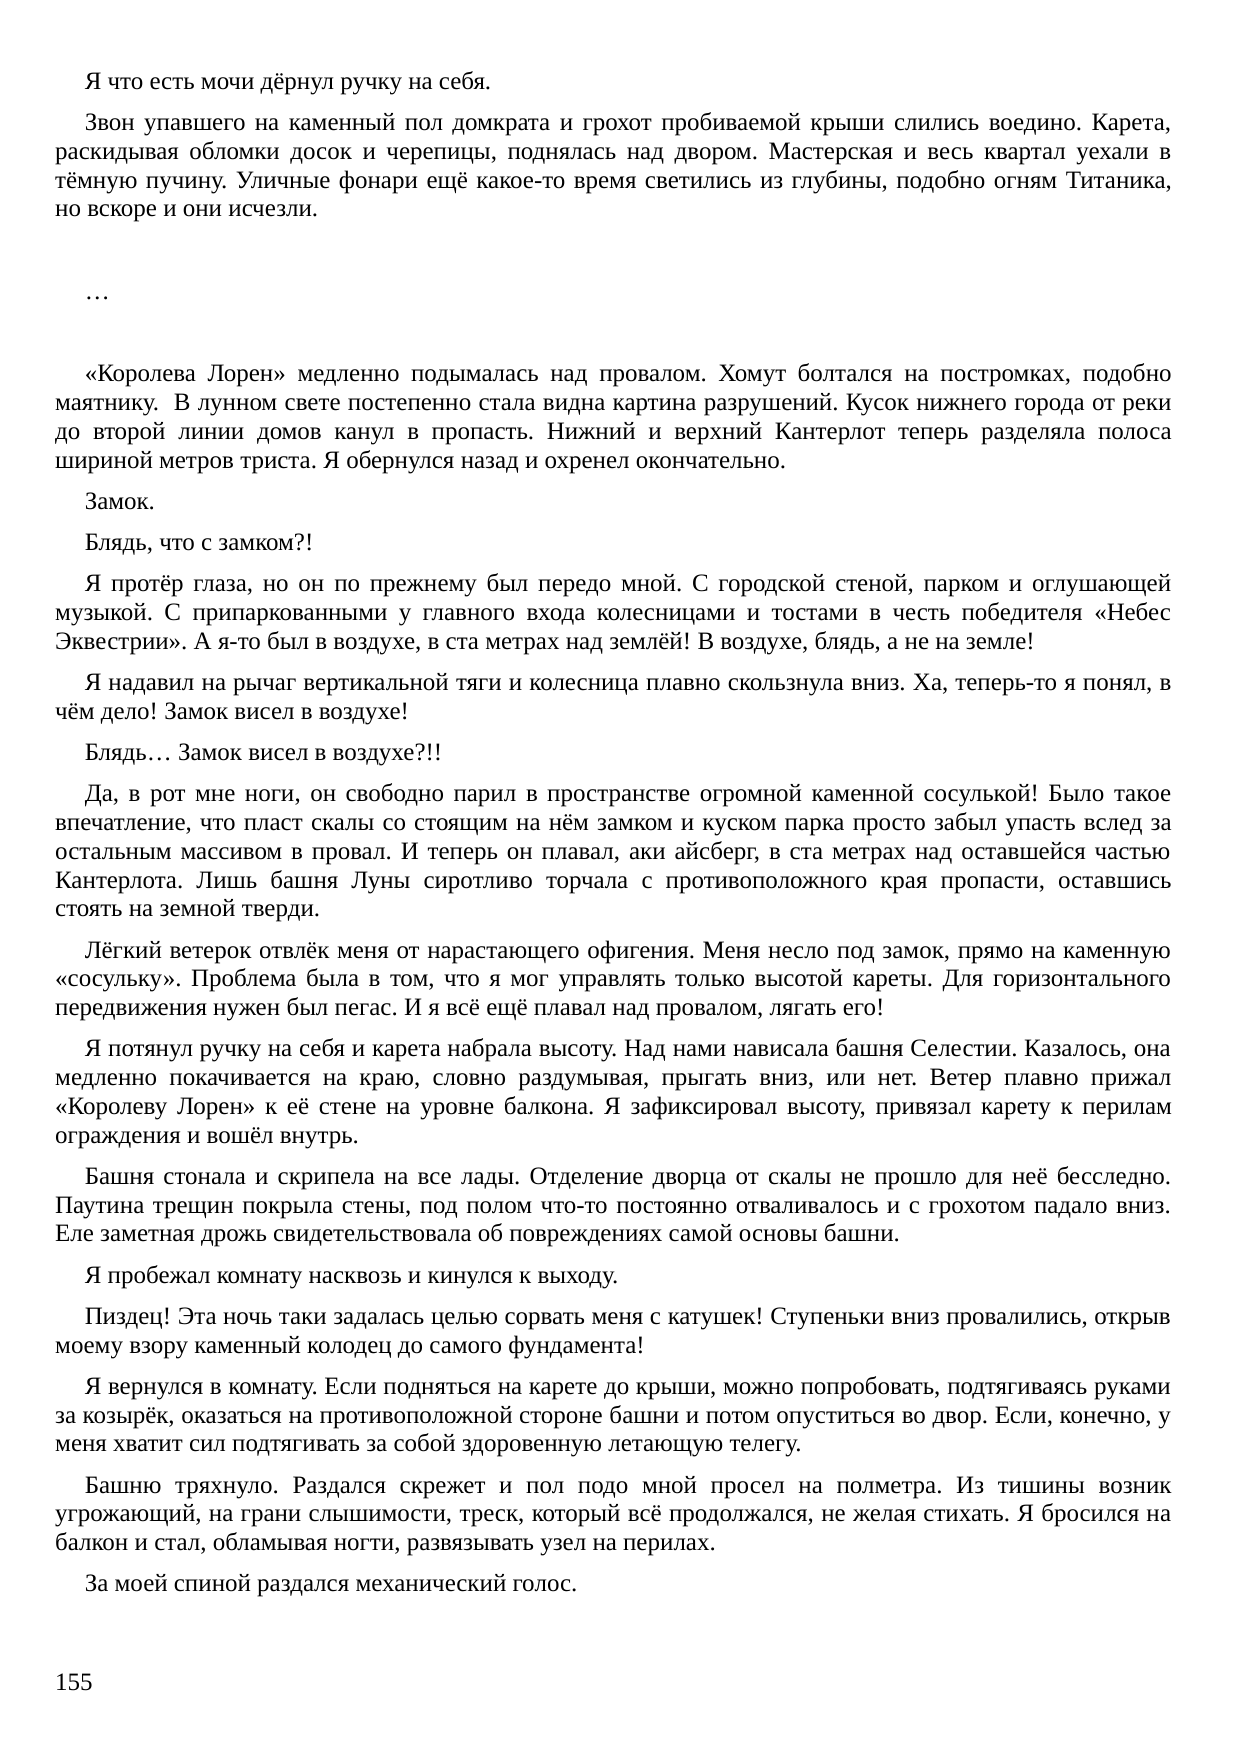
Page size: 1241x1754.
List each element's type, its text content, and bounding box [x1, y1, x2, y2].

text Я протёр глаза, но он по прежнему был передо мной. С городской стеной, парком и оглушающей музыкой. С припаркованными у главного входа колесницами и тостами в честь победителя «Небес Эквестрии». А я-то был в воздухе, в ста метрах над землёй! В воздухе, блядь, а не на земле! [55, 568, 1173, 655]
text Я что есть мочи дёрнул ручку на себя. [55, 66, 1173, 95]
text Звон упавшего на каменный пол домкрата и грохот пробиваемой крыши слились воедино. Карета, раскидывая обломки досок и черепицы, поднялась над двором. Мастерская и весь квартал уехали в тёмную пучину. Уличные фонари ещё какое-то время светились из глубины, подобно огням Титаника, но вскоре и они исчезли. [55, 107, 1173, 222]
text Пиздец! Эта ночь таки задалась целью сорвать меня с катушек! Ступеньки вниз провалились, открыв моему взору каменный колодец до самого фундамента! [55, 1301, 1173, 1358]
text За моей спиной раздался механический голос. [55, 1568, 1173, 1597]
text Я пробежал комнату насквозь и кинулся к выходу. [55, 1260, 1173, 1288]
text Я потянул ручку на себя и карета набрала высоту. Над нами нависала башня Селестии. Казалось, она медленно покачивается на краю, словно раздумывая, прыгать вниз, или нет. Ветер плавно прижал «Королеву Лорен» к её стене на уровне балкона. Я зафиксировал высоту, привязал карету к перилам ограждения и вошёл внутрь. [55, 1033, 1173, 1148]
text Башню тряхнуло. Раздался скрежет и пол подо мной просел на полметра. Из тишины возник угрожающий, на грани слышимости, треск, который всё продолжался, не желая стихать. Я бросился на балкон и стал, обламывая ногти, развязывать узел на перилах. [55, 1470, 1173, 1556]
text «Королева Лорен» медленно подымалась над провалом. Хомут болтался на постромках, подобно маятнику. В лунном свете постепенно стала видна картина разрушений. Кусок нижнего города от реки до второй линии домов канул в пропасть. Нижний и верхний Кантерлот теперь разделяла полоса шириной метров триста. Я обернулся назад и охренел окончательно. [55, 358, 1173, 473]
text Да, в рот мне ноги, он свободно парил в пространстве огромной каменной сосулькой! Было такое впечатление, что пласт скалы со стоящим на нём замком и куском парка просто забыл упасть вслед за остальным массивом в провал. И теперь он плавал, аки айсберг, в ста метрах над оставшейся частью Кантерлота. Лишь башня Луны сиротливо торчала с противоположного края пропасти, оставшись стоять на земной тверди. [55, 778, 1173, 922]
text Я надавил на рычаг вертикальной тяги и колесница плавно скользнула вниз. Ха, теперь-то я понял, в чём дело! Замок висел в воздухе! [55, 667, 1173, 725]
text Замок. [55, 486, 1173, 515]
text Лёгкий ветерок отвлёк меня от нарастающего офигения. Меня несло под замок, прямо на каменную «сосульку». Проблема была в том, что я мог управлять только высотой кареты. Для горизонтального передвижения нужен был пегас. И я всё ещё плавал над провалом, лягать его! [55, 935, 1173, 1021]
text … [55, 276, 1173, 305]
text Блядь, что с замком?! [55, 527, 1173, 556]
text Я вернулся в комнату. Если подняться на карете до крыши, можно попробовать, подтягиваясь руками за козырёк, оказаться на противоположной стороне башни и потом опуститься во двор. Если, конечно, у меня хватит сил подтягивать за собой здоровенную летающую телегу. [55, 1371, 1173, 1457]
text Башня стонала и скрипела на все лады. Отделение дворца от скалы не прошло для неё бесследно. Паутина трещин покрыла стены, под полом что-то постоянно отваливалось и с грохотом падало вниз. Еле заметная дрожь свидетельствовала об повреждениях самой основы башни. [55, 1161, 1173, 1247]
text Блядь… Замок висел в воздухе?!! [55, 737, 1173, 766]
